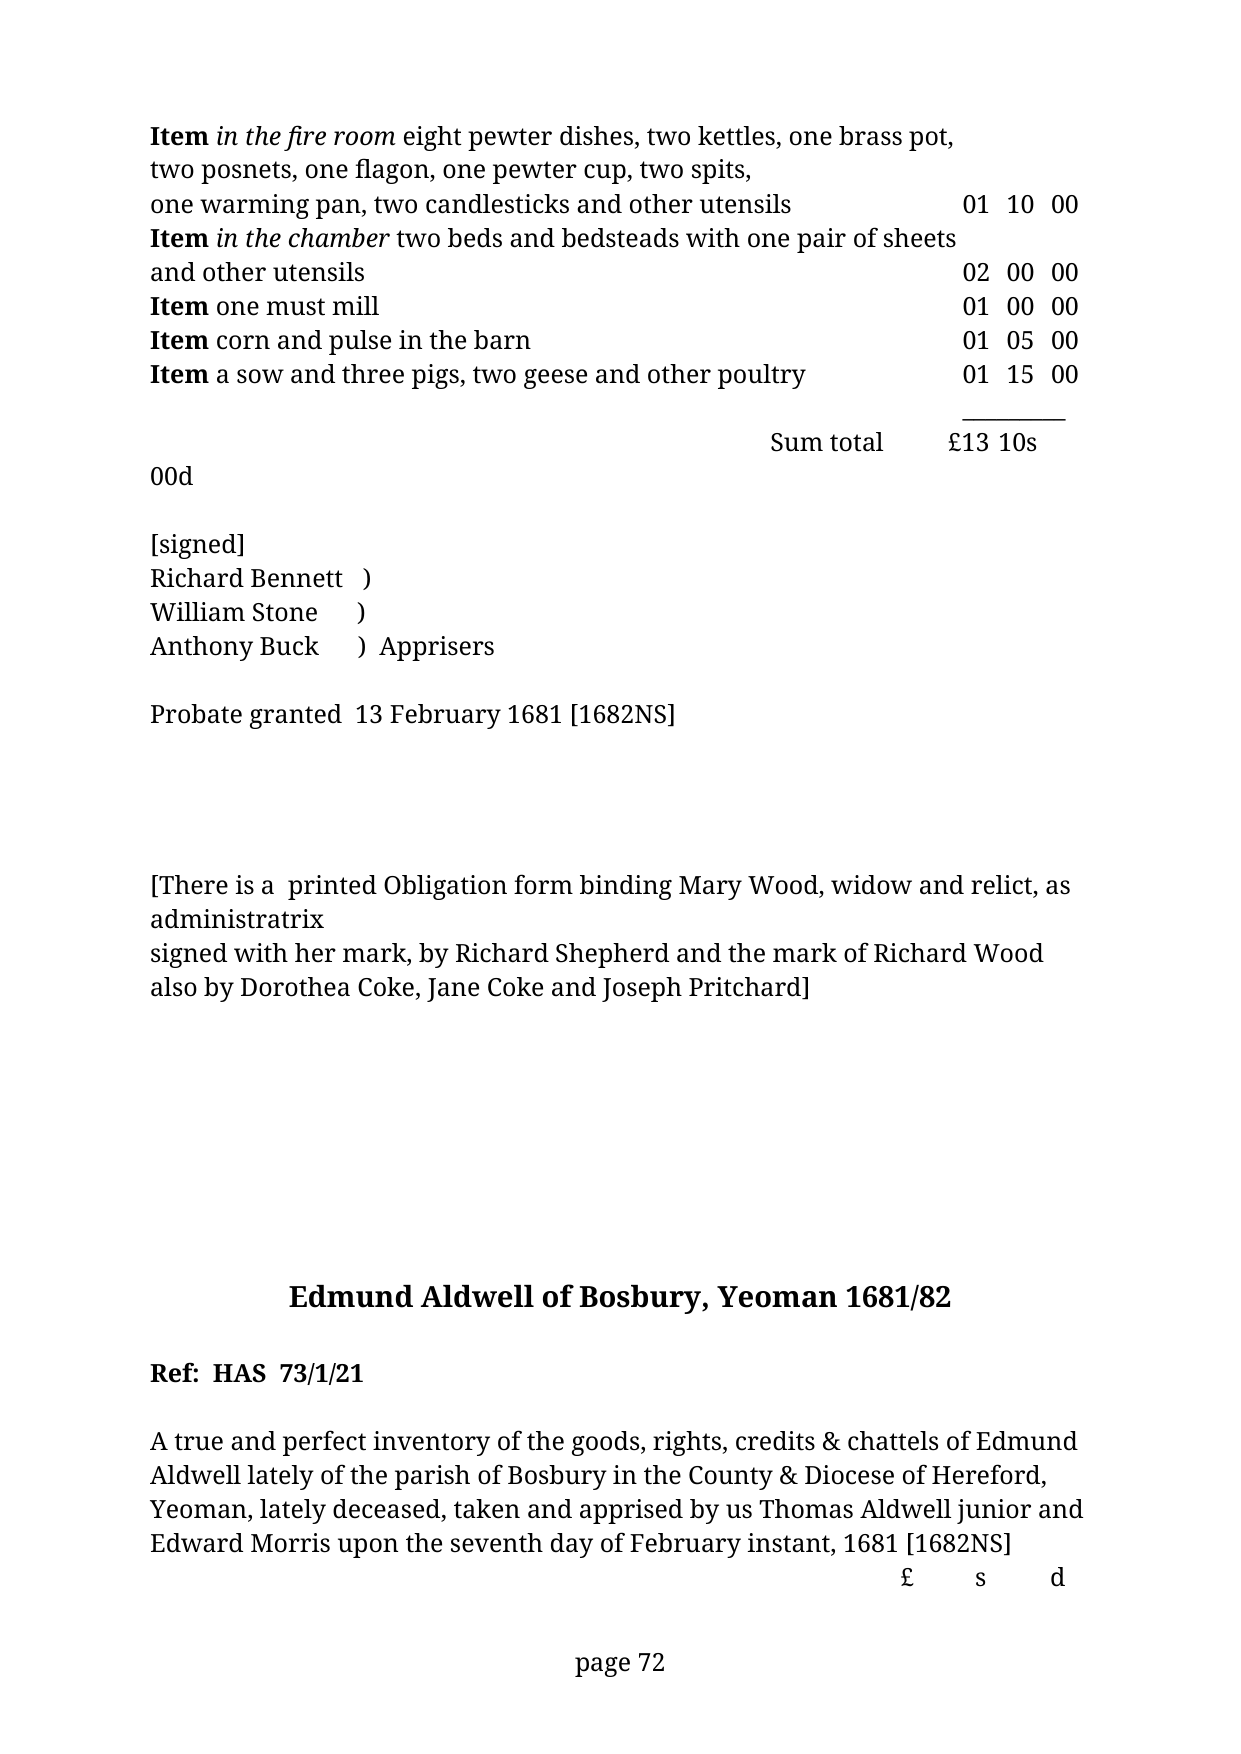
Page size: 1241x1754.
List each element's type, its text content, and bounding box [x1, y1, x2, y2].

text _________ [150, 391, 1090, 425]
text also by Dorothea Coke, Jane Coke and Joseph Pritchard] [150, 970, 1090, 1004]
text Edmund Aldwell of Bosbury, Yeoman 1681/82 [150, 1276, 1090, 1316]
text Probate granted 13 February 1681 [1682NS] [150, 697, 1090, 731]
text one warming pan, two candlesticks and other utensils 01 10 00 [150, 186, 1090, 220]
text William Stone ) [150, 595, 1090, 629]
text Item corn and pulse in the barn 01 05 00 [150, 322, 1090, 357]
text Richard Bennett ) [150, 561, 1090, 595]
text Item a sow and three pigs, two geese and other poultry 01 15 00 [150, 357, 1090, 391]
text and other utensils 02 00 00 [150, 254, 1090, 288]
text Anthony Buck ) Apprisers [150, 629, 1090, 663]
text Sum total £13 10s 00d [150, 425, 1090, 493]
text two posnets, one flagon, one pewter cup, two spits, [150, 152, 1090, 186]
text [There is a printed Obligation form binding Mary Wood, widow and relict, as administratrix [150, 867, 1090, 936]
text [signed] [150, 527, 1090, 561]
text Item one must mill 01 00 00 [150, 288, 1090, 322]
text Item in the fire room eight pewter dishes, two kettles, one brass pot, [150, 118, 1090, 152]
text Ref: HAS 73/1/21 [150, 1356, 1090, 1390]
text A true and perfect inventory of the goods, rights, credits & chattels of Edmund Aldwell lately of the parish of Bosbury in the County & Diocese of Hereford, Yeoman, lately deceased, taken and apprised by us Thomas Aldwell junior and Edward Morris upon the seventh day of February instant, 1681 [1682NS] [150, 1424, 1090, 1560]
text signed with her mark, by Richard Shepherd and the mark of Richard Wood [150, 936, 1090, 970]
text Item in the chamber two beds and bedsteads with one pair of sheets [150, 220, 1090, 254]
text £ s d [150, 1560, 1090, 1594]
